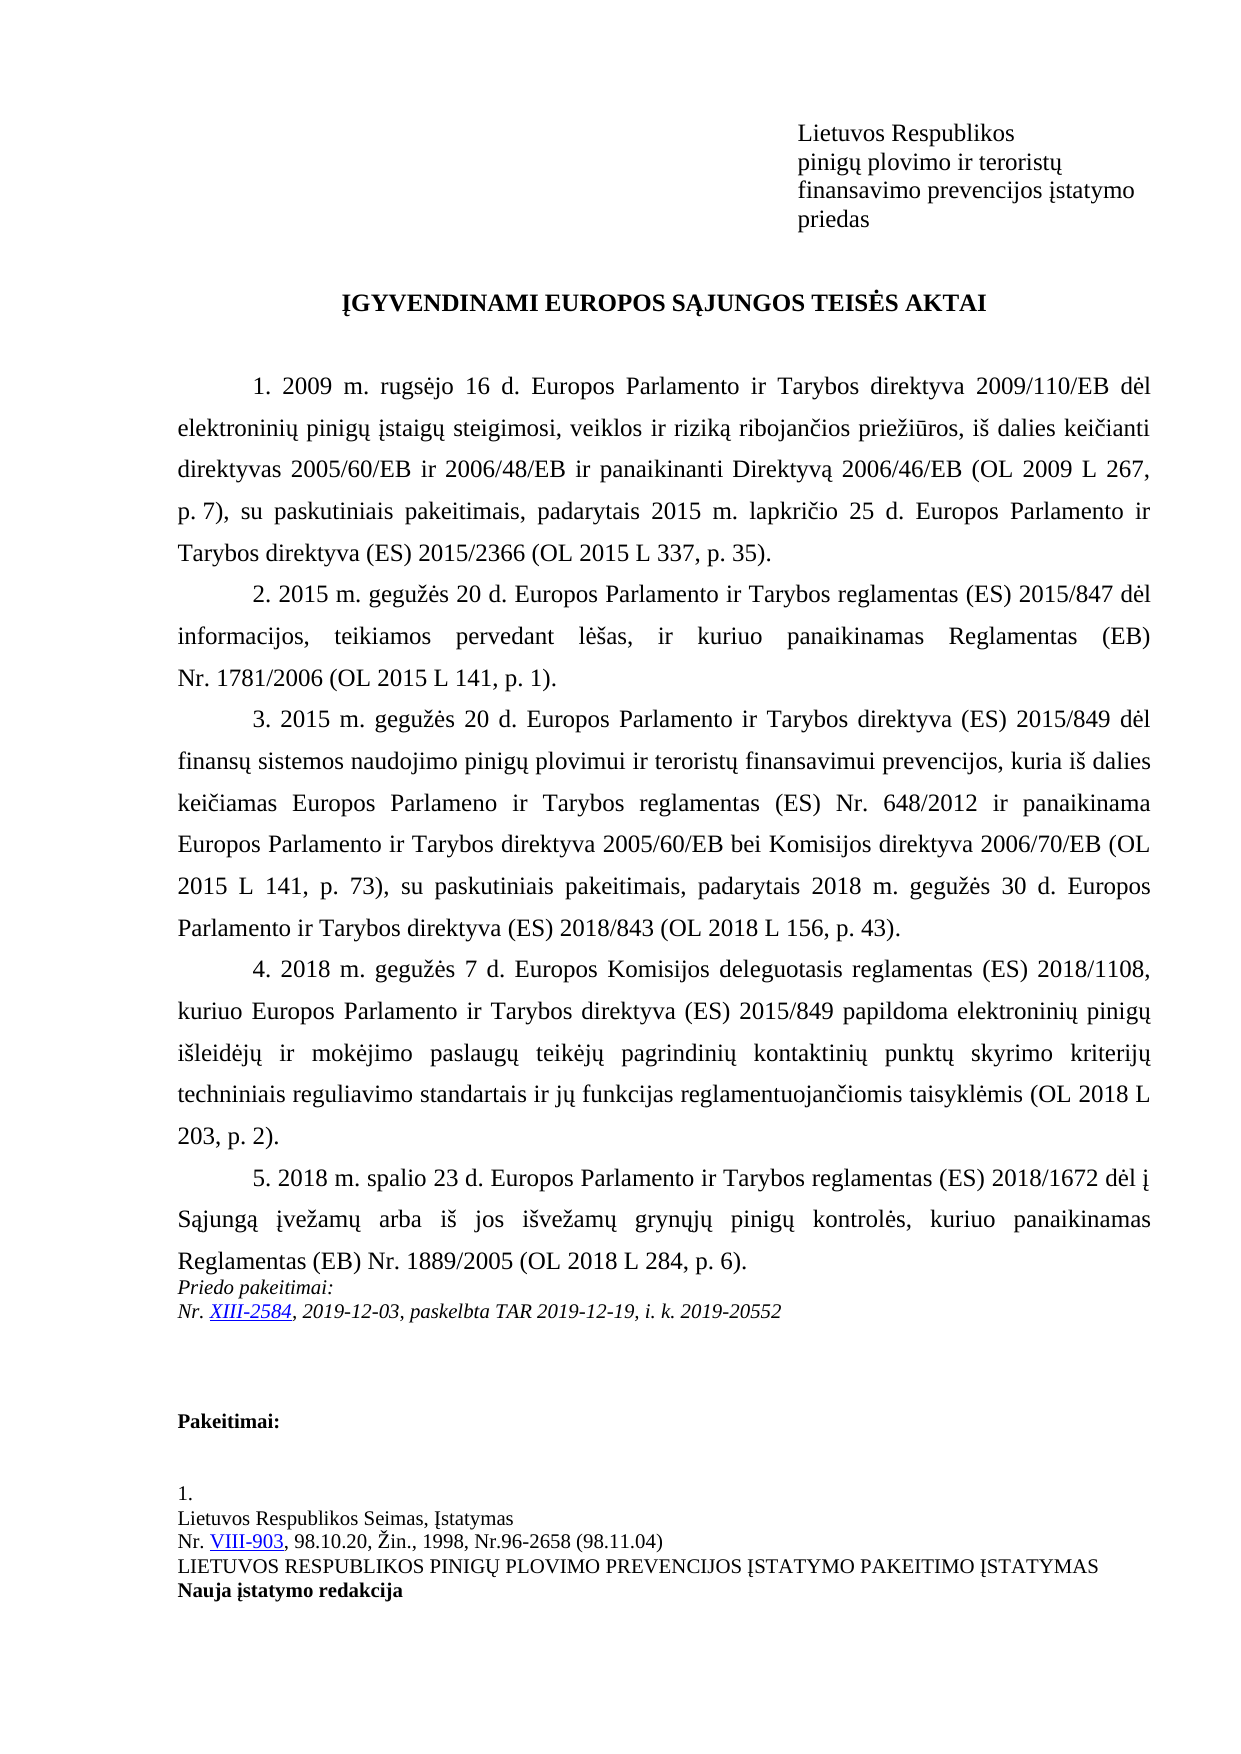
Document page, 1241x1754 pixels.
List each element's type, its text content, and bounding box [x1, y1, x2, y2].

text 3. 2015 m. gegužės 20 d. Europos Parlamento ir Tarybos direktyva (ES) 2015/849 dėl finansų sistemos naudojimo pinigų plovimui ir teroristų finansavimui prevencijos, kuria iš dalies keičiamas Europos Parlameno ir Tarybos reglamentas (ES) Nr. 648/2012 ir panaikinama Europos Parlamento ir Tarybos direktyva 2005/60/EB bei Komisijos direktyva 2006/70/EB (OL 2015 L 141, p. 73), su paskutiniais pakeitimais, padarytais 2018 m. gegužės 30 d. Europos Parlamento ir Tarybos direktyva (ES) 2018/843 (OL 2018 L 156, p. 43). [177, 691, 1152, 941]
text Nr. XIII-2584, 2019-12-03, paskelbta TAR 2019-12-19, i. k. 2019-20552 [177, 1299, 1152, 1323]
text Lietuvos Respublikos Seimas, Įstatymas [177, 1505, 1152, 1529]
text 1. 2009 m. rugsėjo 16 d. Europos Parlamento ir Tarybos direktyva 2009/110/EB dėl elektroninių pinigų įstaigų steigimosi, veiklos ir riziką ribojančios priežiūros, iš dalies keičianti direktyvas 2005/60/EB ir 2006/48/EB ir panaikinanti Direktyvą 2006/46/EB (OL 2009 L 267, p. 7), su paskutiniais pakeitimais, padarytais 2015 m. lapkričio 25 d. Europos Parlamento ir Tarybos direktyva (ES) 2015/2366 (OL 2015 L 337, p. 35). [177, 358, 1152, 566]
text 1. [177, 1481, 1152, 1505]
subtitle Nauja įstatymo redakcija [177, 1578, 1152, 1602]
text Priedo pakeitimai: [177, 1275, 1152, 1299]
text Nr. VIII-903, 98.10.20, Žin., 1998, Nr.96-2658 (98.11.04) [177, 1529, 1152, 1553]
text 2. 2015 m. gegužės 20 d. Europos Parlamento ir Tarybos reglamentas (ES) 2015/847 dėl informacijos, teikiamos pervedant lėšas, ir kuriuo panaikinamas Reglamentas (EB) Nr. 1781/2006 (OL 2015 L 141, p. 1). [177, 566, 1152, 691]
text priedas [177, 204, 1152, 233]
text Pakeitimai: [177, 1409, 1152, 1433]
text 5. 2018 m. spalio 23 d. Europos Parlamento ir Tarybos reglamentas (ES) 2018/1672 dėl į Sąjungą įvežamų arba iš jos išvežamų grynųjų pinigų kontrolės, kuriuo panaikinamas Reglamentas (EB) Nr. 1889/2005 (OL 2018 L 284, p. 6). [177, 1150, 1152, 1275]
text ĮGYVENDINAMI EUROPOS SĄJUNGOS TEISĖS AKTAI [177, 275, 1152, 316]
text pinigų plovimo ir teroristų [177, 147, 1152, 176]
text 4. 2018 m. gegužės 7 d. Europos Komisijos deleguotasis reglamentas (ES) 2018/1108, kuriuo Europos Parlamento ir Tarybos direktyva (ES) 2015/849 papildoma elektroninių pinigų išleidėjų ir mokėjimo paslaugų teikėjų pagrindinių kontaktinių punktų skyrimo kriterijų techniniais reguliavimo standartais ir jų funkcijas reglamentuojančiomis taisyklėmis (OL 2018 L 203, p. 2). [177, 941, 1152, 1150]
text Lietuvos Respublikos [177, 118, 1152, 147]
text finansavimo prevencijos įstatymo [177, 176, 1152, 204]
text LIETUVOS RESPUBLIKOS PINIGŲ PLOVIMO PREVENCIJOS ĮSTATYMO PAKEITIMO ĮSTATYMAS [177, 1553, 1152, 1578]
